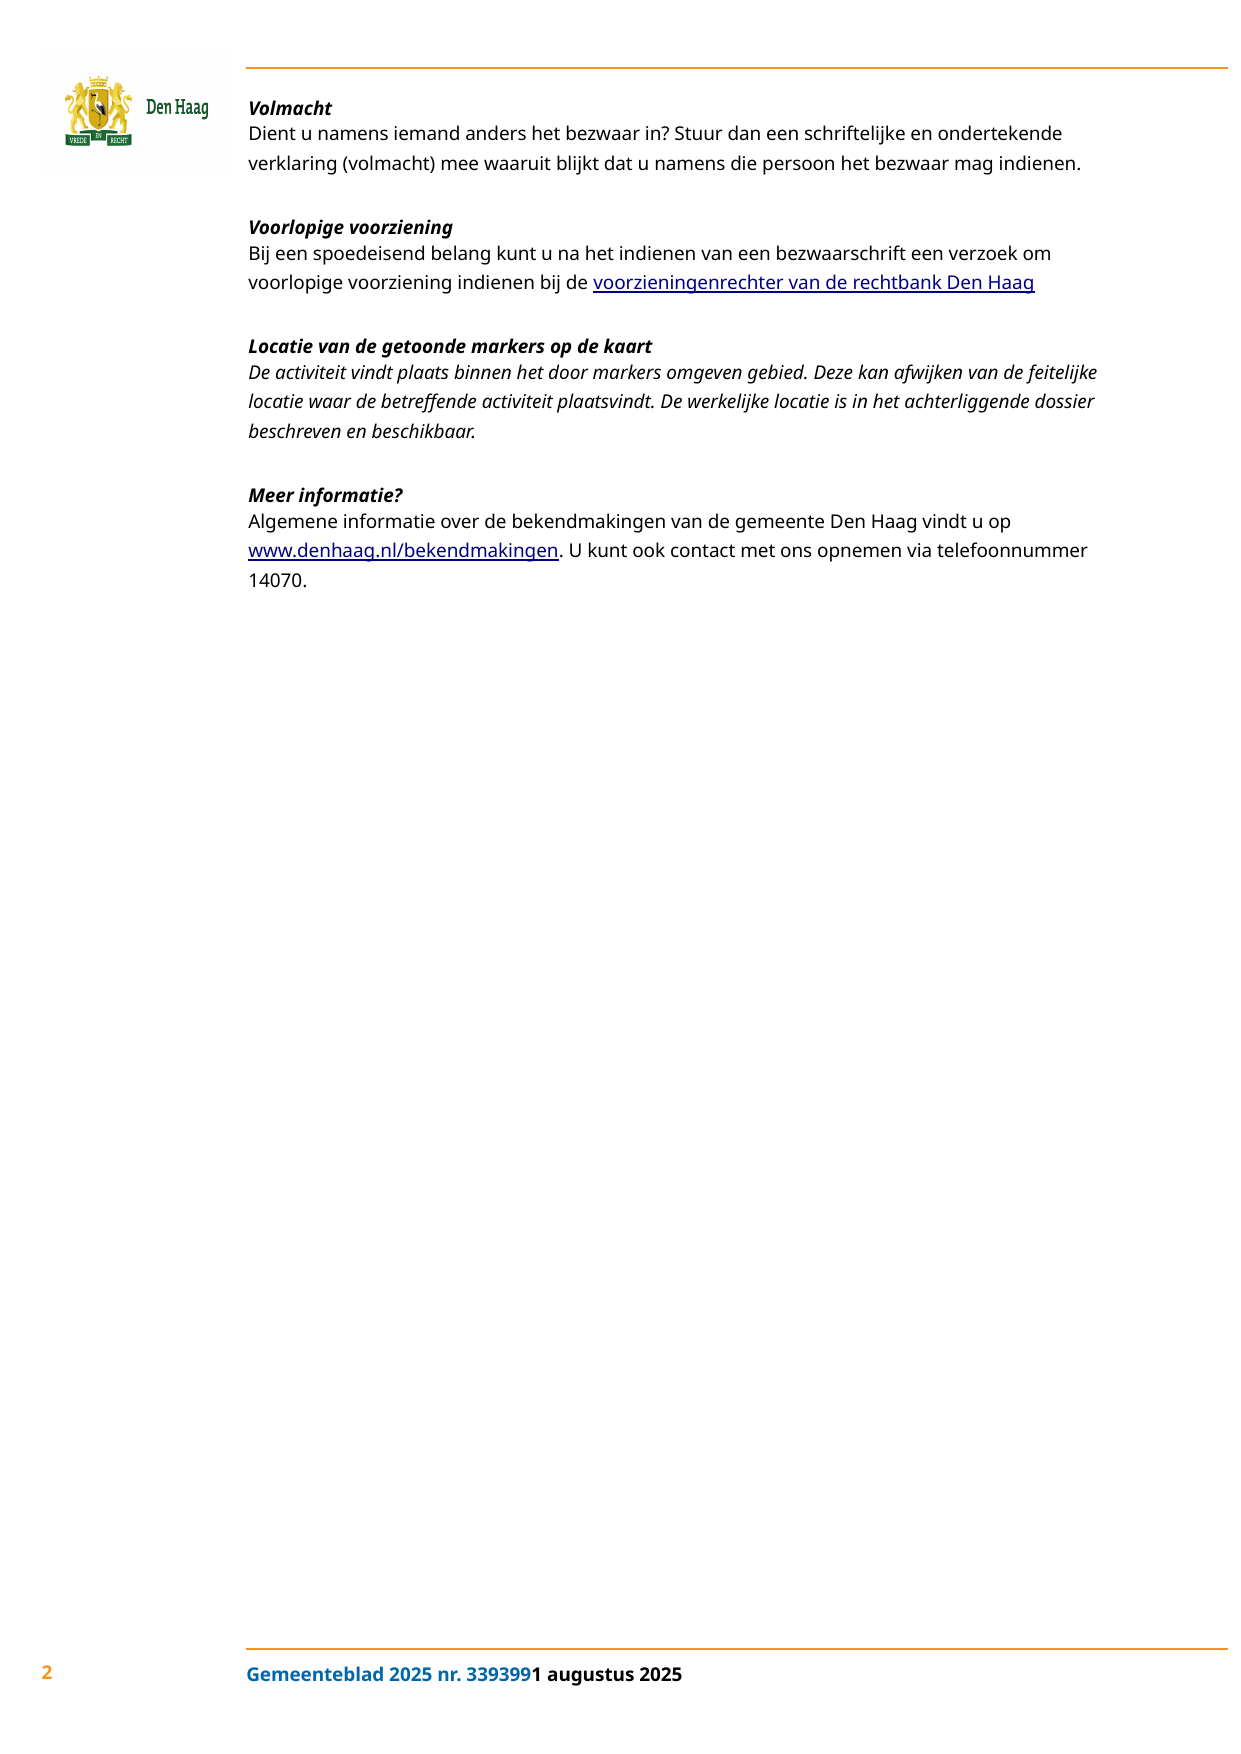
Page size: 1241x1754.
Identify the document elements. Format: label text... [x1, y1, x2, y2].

text Algemene informatie over de bekendmakingen van de gemeente Den Haag vindt u op www.denhaag.nl/bekendmakingen. U kunt ook contact met ons opnemen via telefoonnummer 14070. [248, 508, 1152, 593]
text Meer informatie? [248, 482, 1152, 508]
text Bij een spoedeisend belang kunt u na het indienen van een bezwaarschrift een verzoek om voorlopige voorziening indienen bij de voorzieningenrechter van de rechtbank Den Haag [248, 240, 1152, 295]
text Volmacht [248, 95, 1152, 121]
text Voorlopige voorziening [248, 214, 1152, 240]
text Dient u namens iemand anders het bezwaar in? Stuur dan een schriftelijke en ondertekende verklaring (volmacht) mee waaruit blijkt dat u namens die persoon het bezwaar mag indienen. [248, 121, 1152, 176]
text De activiteit vindt plaats binnen het door markers omgeven gebied. Deze kan afwijken van de feitelijke locatie waar de betreffende activiteit plaatsvindt. De werkelijke locatie is in het achterliggende dossier beschreven en beschikbaar. [248, 359, 1152, 444]
picture [41, 47, 231, 172]
text Locatie van de getoonde markers op de kaart [248, 333, 1152, 359]
